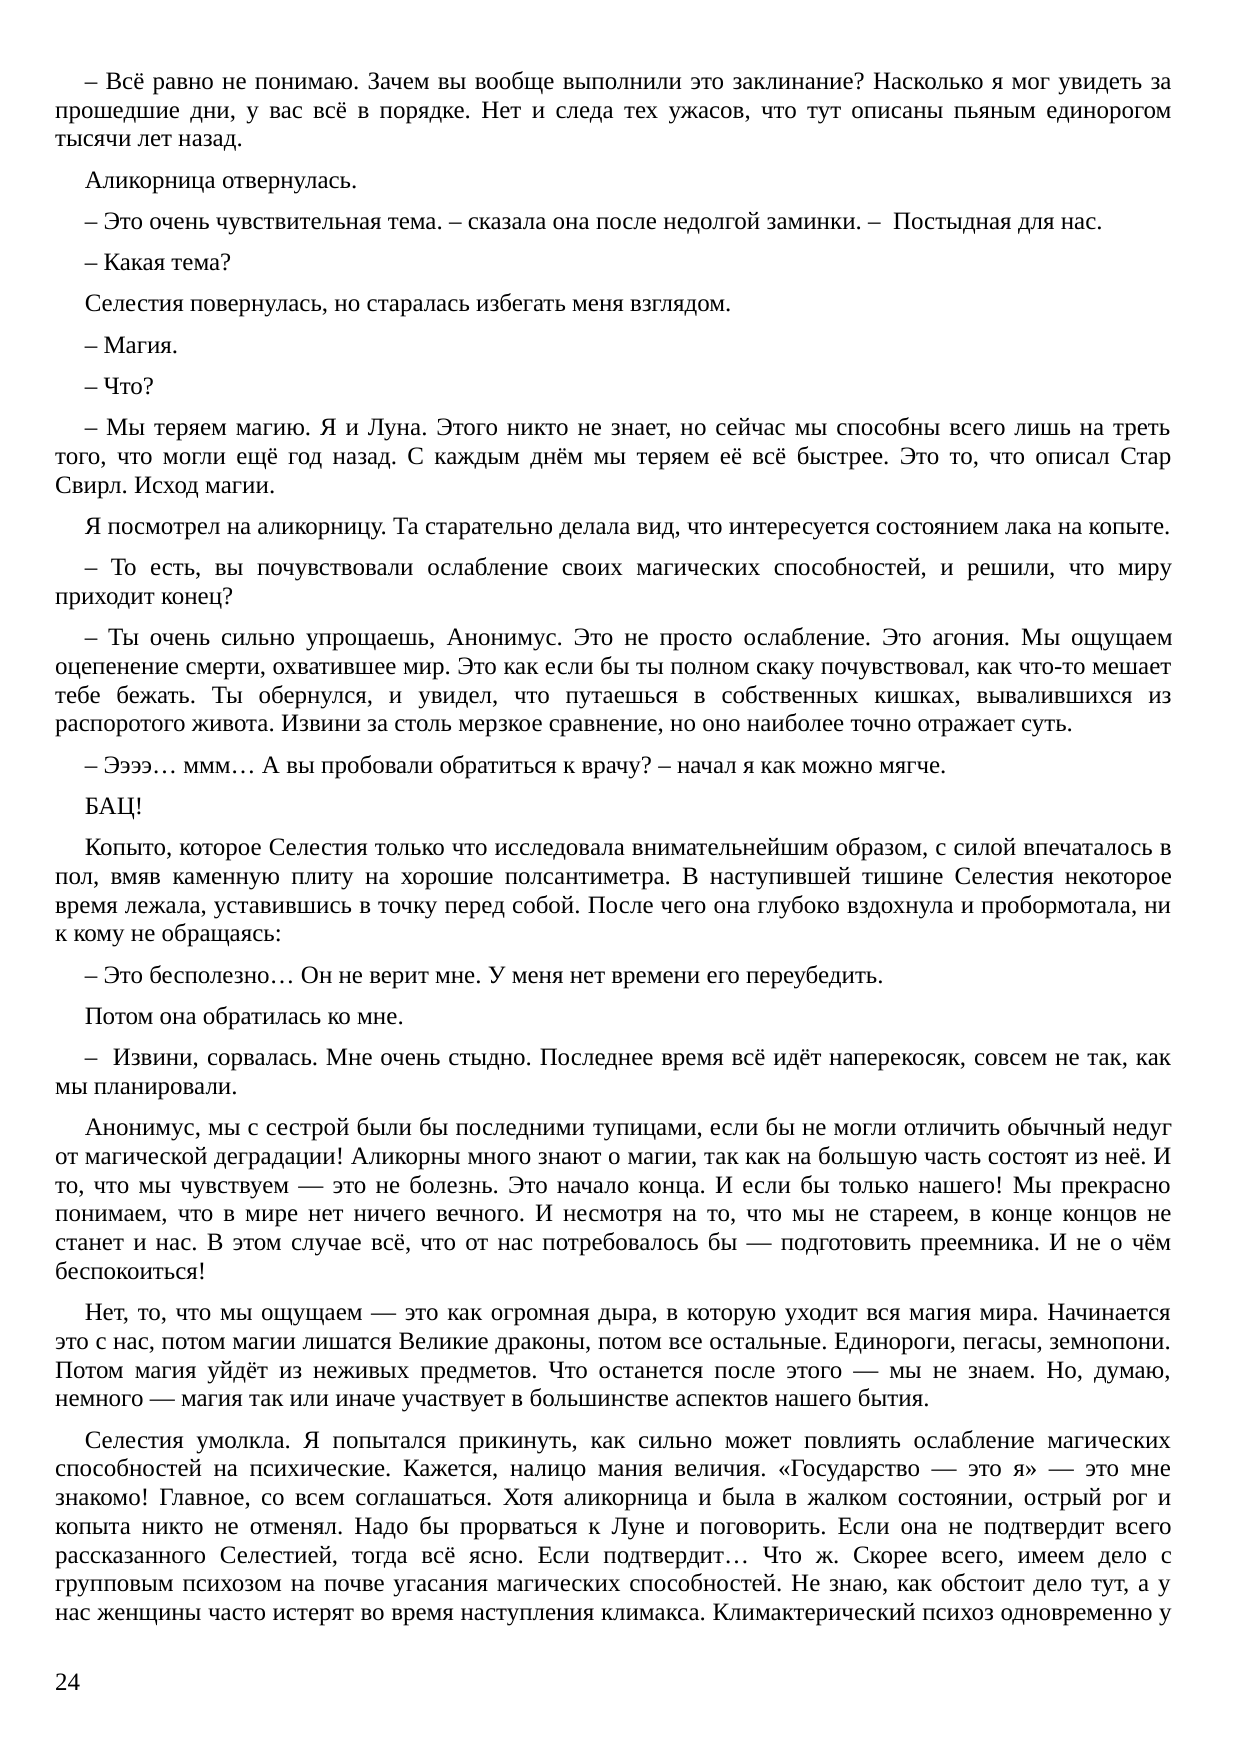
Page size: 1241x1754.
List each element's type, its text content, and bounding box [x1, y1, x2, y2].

text – Это бесполезно… Он не верит мне. У меня нет времени его переубедить. [55, 960, 1173, 988]
text Нет, то, что мы ощущаем — это как огромная дыра, в которую уходит вся магия мира. Начинается это с нас, потом магии лишатся Великие драконы, потом все остальные. Единороги, пегасы, земнопони. Потом магия уйдёт из неживых предметов. Что останется после этого — мы не знаем. Но, думаю, немного — магия так или иначе участвует в большинстве аспектов нашего бытия. [55, 1297, 1173, 1412]
text БАЦ! [55, 791, 1173, 820]
text – Мы теряем магию. Я и Луна. Этого никто не знает, но сейчас мы способны всего лишь на треть того, что могли ещё год назад. С каждым днём мы теряем её всё быстрее. Это то, что описал Стар Свирл. Исход магии. [55, 412, 1173, 498]
text – Какая тема? [55, 247, 1173, 276]
text Анонимус, мы с сестрой были бы последними тупицами, если бы не могли отличить обычный недуг от магической деградации! Аликорны много знают о магии, так как на большую часть состоят из неё. И то, что мы чувствуем — это не болезнь. Это начало конца. И если бы только нашего! Мы прекрасно понимаем, что в мире нет ничего вечного. И несмотря на то, что мы не стареем, в конце концов не станет и нас. В этом случае всё, что от нас потребовалось бы — подготовить преемника. И не о чём беспокоиться! [55, 1112, 1173, 1285]
text – Ты очень сильно упрощаешь, Анонимус. Это не просто ослабление. Это агония. Мы ощущаем оцепенение смерти, охватившее мир. Это как если бы ты полном скаку почувствовал, как что-то мешает тебе бежать. Ты обернулся, и увидел, что путаешься в собственных кишках, вывалившихся из распоротого живота. Извини за столь мерзкое сравнение, но оно наиболее точно отражает суть. [55, 622, 1173, 737]
text Я посмотрел на аликорницу. Та старательно делала вид, что интересуется состоянием лака на копыте. [55, 511, 1173, 540]
text – То есть, вы почувствовали ослабление своих магических способностей, и решили, что миру приходит конец? [55, 552, 1173, 610]
text Копыто, которое Селестия только что исследовала внимательнейшим образом, с силой впечаталось в пол, вмяв каменную плиту на хорошие полсантиметра. В наступившей тишине Селестия некоторое время лежала, уставившись в точку перед собой. После чего она глубоко вздохнула и пробормотала, ни к кому не обращаясь: [55, 832, 1173, 947]
text Селестия умолкла. Я попытался прикинуть, как сильно может повлиять ослабление магических способностей на психические. Кажется, налицо мания величия. «Государство — это я» — это мне знакомо! Главное, со всем соглашаться. Хотя аликорница и была в жалком состоянии, острый рог и копыта никто не отменял. Надо бы прорваться к Луне и поговорить. Если она не подтвердит всего рассказанного Селестией, тогда всё ясно. Если подтвердит… Что ж. Скорее всего, имеем дело с групповым психозом на почве угасания магических способностей. Не знаю, как обстоит дело тут, а у нас женщины часто истерят во время наступления климакса. Климактерический психоз одновременно у [55, 1425, 1173, 1626]
text Аликорница отвернулась. [55, 165, 1173, 193]
text – Всё равно не понимаю. Зачем вы вообще выполнили это заклинание? Насколько я мог увидеть за прошедшие дни, у вас всё в порядке. Нет и следа тех ужасов, что тут описаны пьяным единорогом тысячи лет назад. [55, 66, 1173, 152]
text Потом она обратилась ко мне. [55, 1001, 1173, 1030]
text – Магия. [55, 330, 1173, 358]
text Селестия повернулась, но старалась избегать меня взглядом. [55, 288, 1173, 317]
text – Извини, сорвалась. Мне очень стыдно. Последнее время всё идёт наперекосяк, совсем не так, как мы планировали. [55, 1042, 1173, 1100]
text – Что? [55, 371, 1173, 400]
text – Ээээ… ммм… А вы пробовали обратиться к врачу? – начал я как можно мягче. [55, 750, 1173, 778]
text – Это очень чувствительная тема. – сказала она после недолгой заминки. – Постыдная для нас. [55, 206, 1173, 235]
